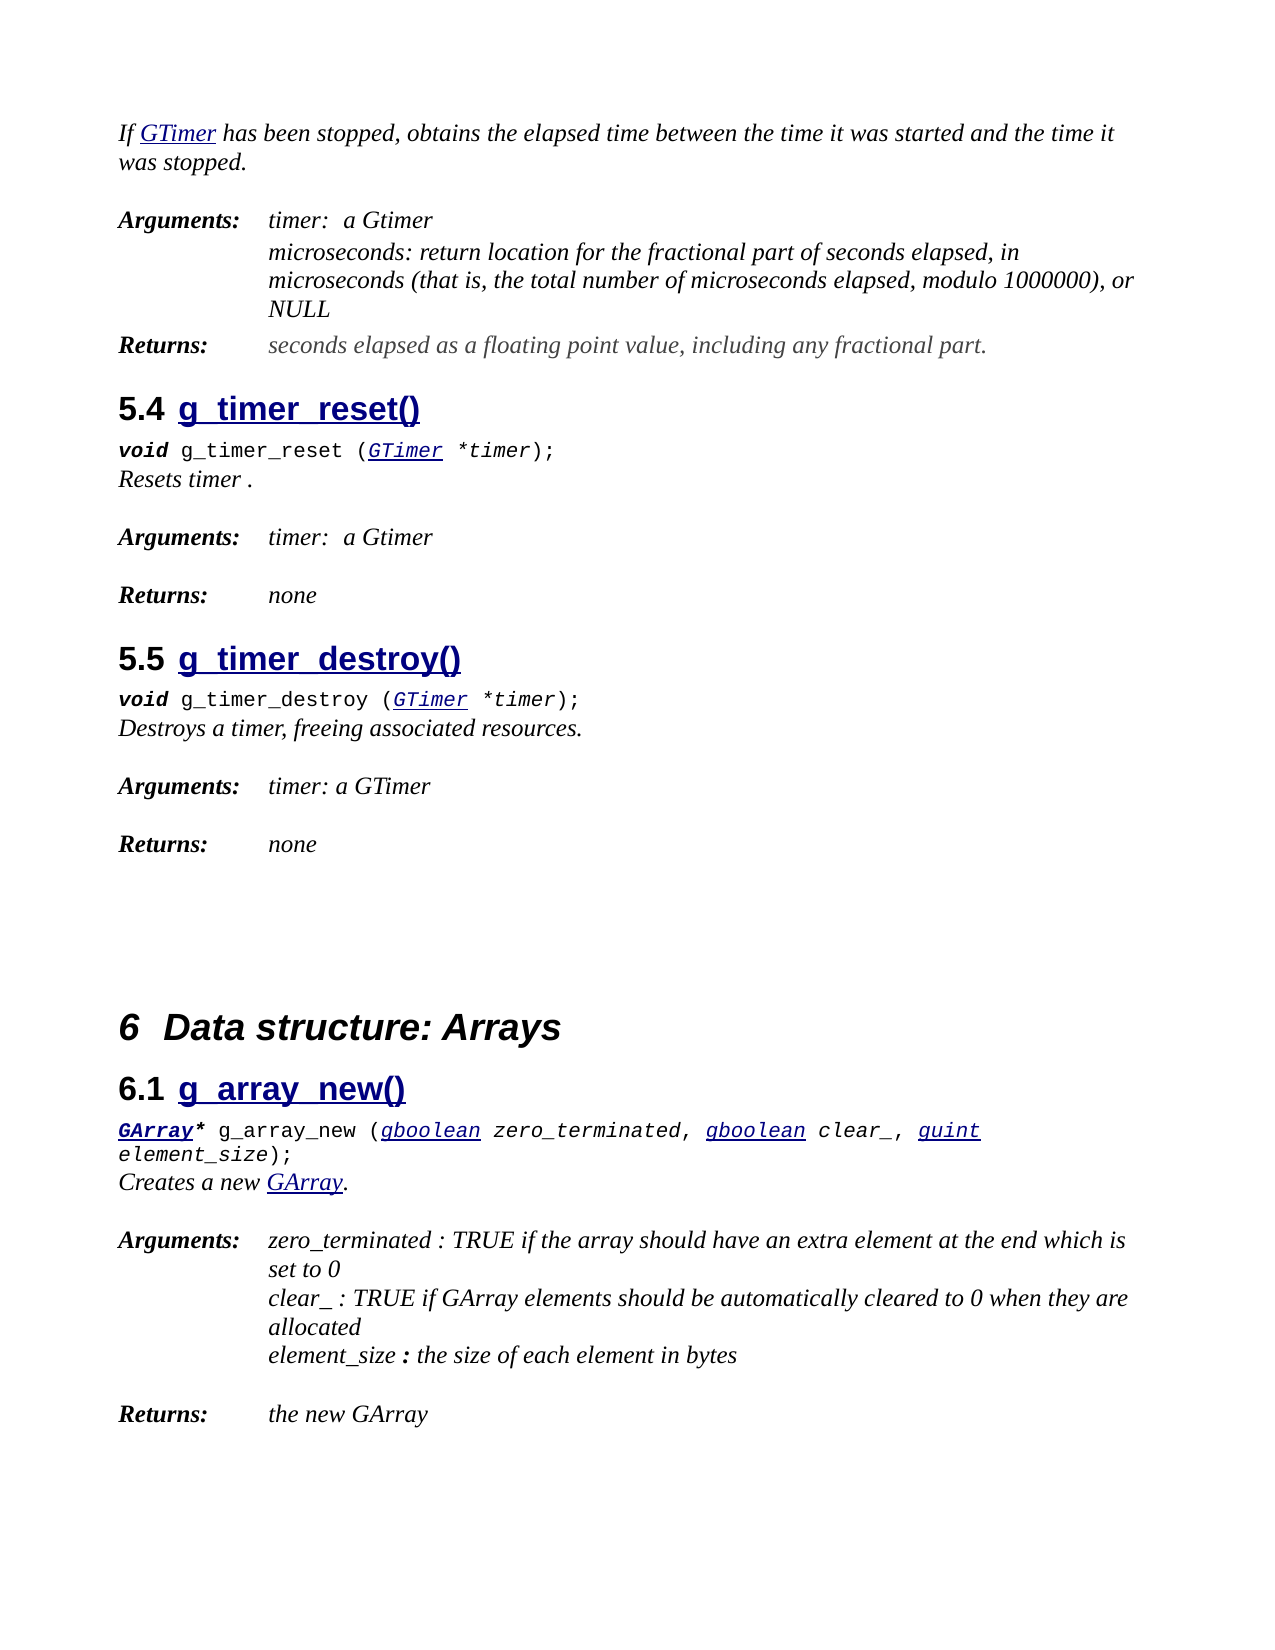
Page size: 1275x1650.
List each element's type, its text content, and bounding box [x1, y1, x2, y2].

text Returns: none [118, 580, 1157, 609]
text Destroys a timer, freeing associated resources. [118, 713, 1157, 742]
subtitle g_timer_reset() [118, 389, 1157, 427]
text Arguments: zero_terminated : TRUE if the array should have an extra element at the end which is set to 0 [118, 1225, 1157, 1283]
subtitle Data structure: Arrays [118, 1004, 1157, 1048]
text microseconds: return location for the fractional part of seconds elapsed, in microseconds (that is, the total number of microseconds elapsed, modulo 1000000), or NULL [118, 237, 1157, 323]
text GArray* g_array_new (gboolean zero_terminated, gboolean clear_, guint element_size); [118, 1120, 1157, 1167]
text Returns: the new GArray [118, 1399, 1157, 1427]
text Arguments: timer: a Gtimer [118, 522, 1157, 551]
text Creates a new GArray. [118, 1167, 1157, 1196]
text clear_ : TRUE if GArray elements should be automatically cleared to 0 when they are allocated [118, 1283, 1157, 1340]
text void g_timer_reset (GTimer *timer); [118, 440, 1157, 464]
subtitle g_array_new() [118, 1069, 1157, 1107]
text Returns: seconds elapsed as a floating point value, including any fractional part. [118, 331, 1157, 359]
text Resets timer . [118, 464, 1157, 492]
text void g_timer_destroy (GTimer *timer); [118, 689, 1157, 713]
subtitle g_timer_destroy() [118, 638, 1157, 677]
text If GTimer has been stopped, obtains the elapsed time between the time it was started and the time it was stopped. [118, 118, 1157, 176]
text element_size : the size of each element in bytes [118, 1340, 1157, 1369]
text Arguments: timer: a GTimer [118, 771, 1157, 800]
text Arguments: timer: a Gtimer [118, 205, 1157, 234]
text Returns: none [118, 829, 1157, 858]
